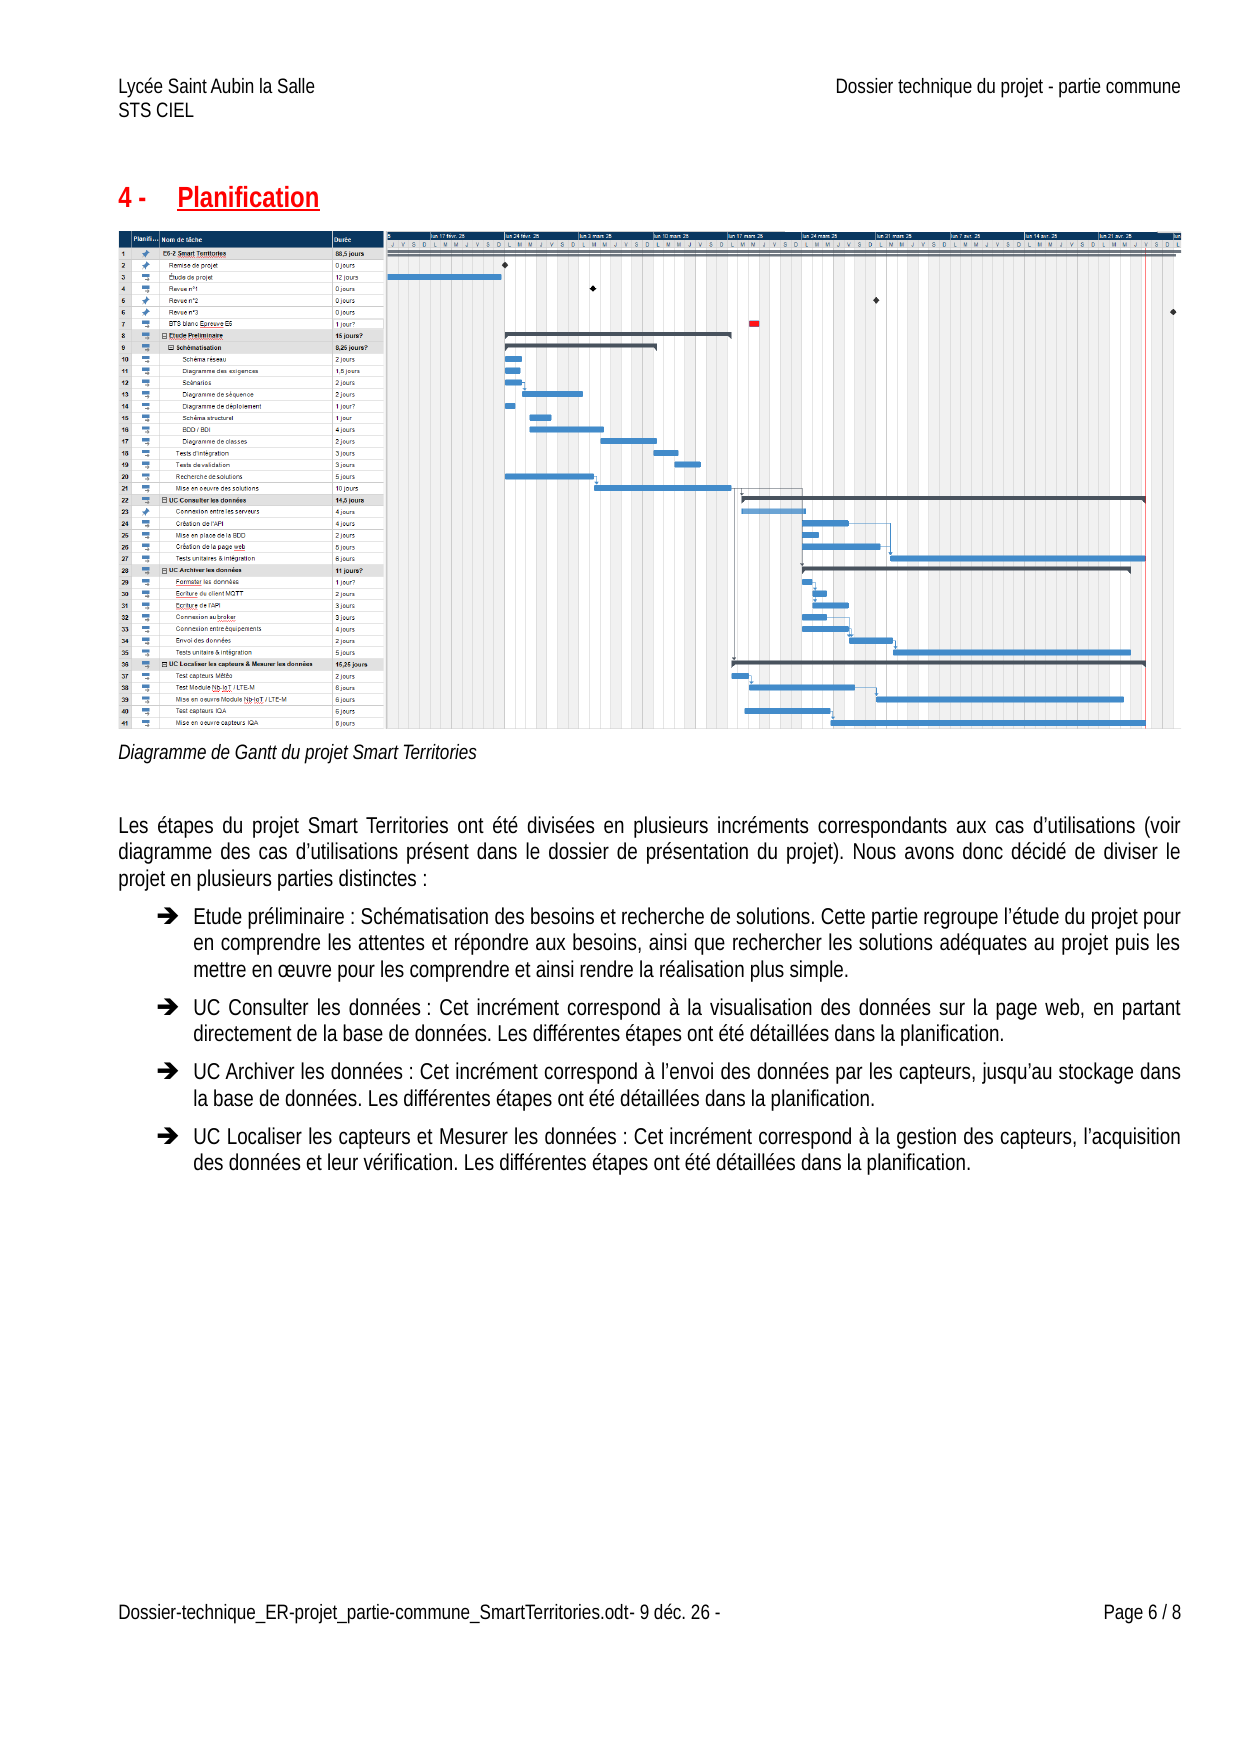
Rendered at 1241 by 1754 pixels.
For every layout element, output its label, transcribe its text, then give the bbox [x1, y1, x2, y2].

list UC Consulter les données : Cet incrément correspond à la visualisation des données sur la page web, en partant directement de la base de données. Les différentes étapes ont été détaillées dans la planification. [156, 994, 1181, 1046]
subtitle Planification [118, 180, 1181, 213]
text Les étapes du projet Smart Territories ont été divisées en plusieurs incréments correspondants aux cas d’utilisations (voir diagramme des cas d’utilisations présent dans le dossier de présentation du projet). Nous avons donc décidé de diviser le projet en plusieurs parties distinctes : [118, 812, 1181, 891]
text Diagramme de Gantt du projet Smart Territories [118, 740, 1181, 764]
list UC Localiser les capteurs et Mesurer les données : Cet incrément correspond à la gestion des capteurs, l’acquisition des données et leur vérification. Les différentes étapes ont été détaillées dans la planification. [156, 1123, 1181, 1176]
list UC Archiver les données : Cet incrément correspond à l’envoi des données par les capteurs, jusqu’au stockage dans la base de données. Les différentes étapes ont été détaillées dans la planification. [156, 1058, 1181, 1111]
list Etude préliminaire : Schématisation des besoins et recherche de solutions. Cette partie regroupe l’étude du projet pour en comprendre les attentes et répondre aux besoins, ainsi que rechercher les solutions adéquates au projet puis les mettre en œuvre pour les comprendre et ainsi rendre la réalisation plus simple. [156, 903, 1181, 982]
